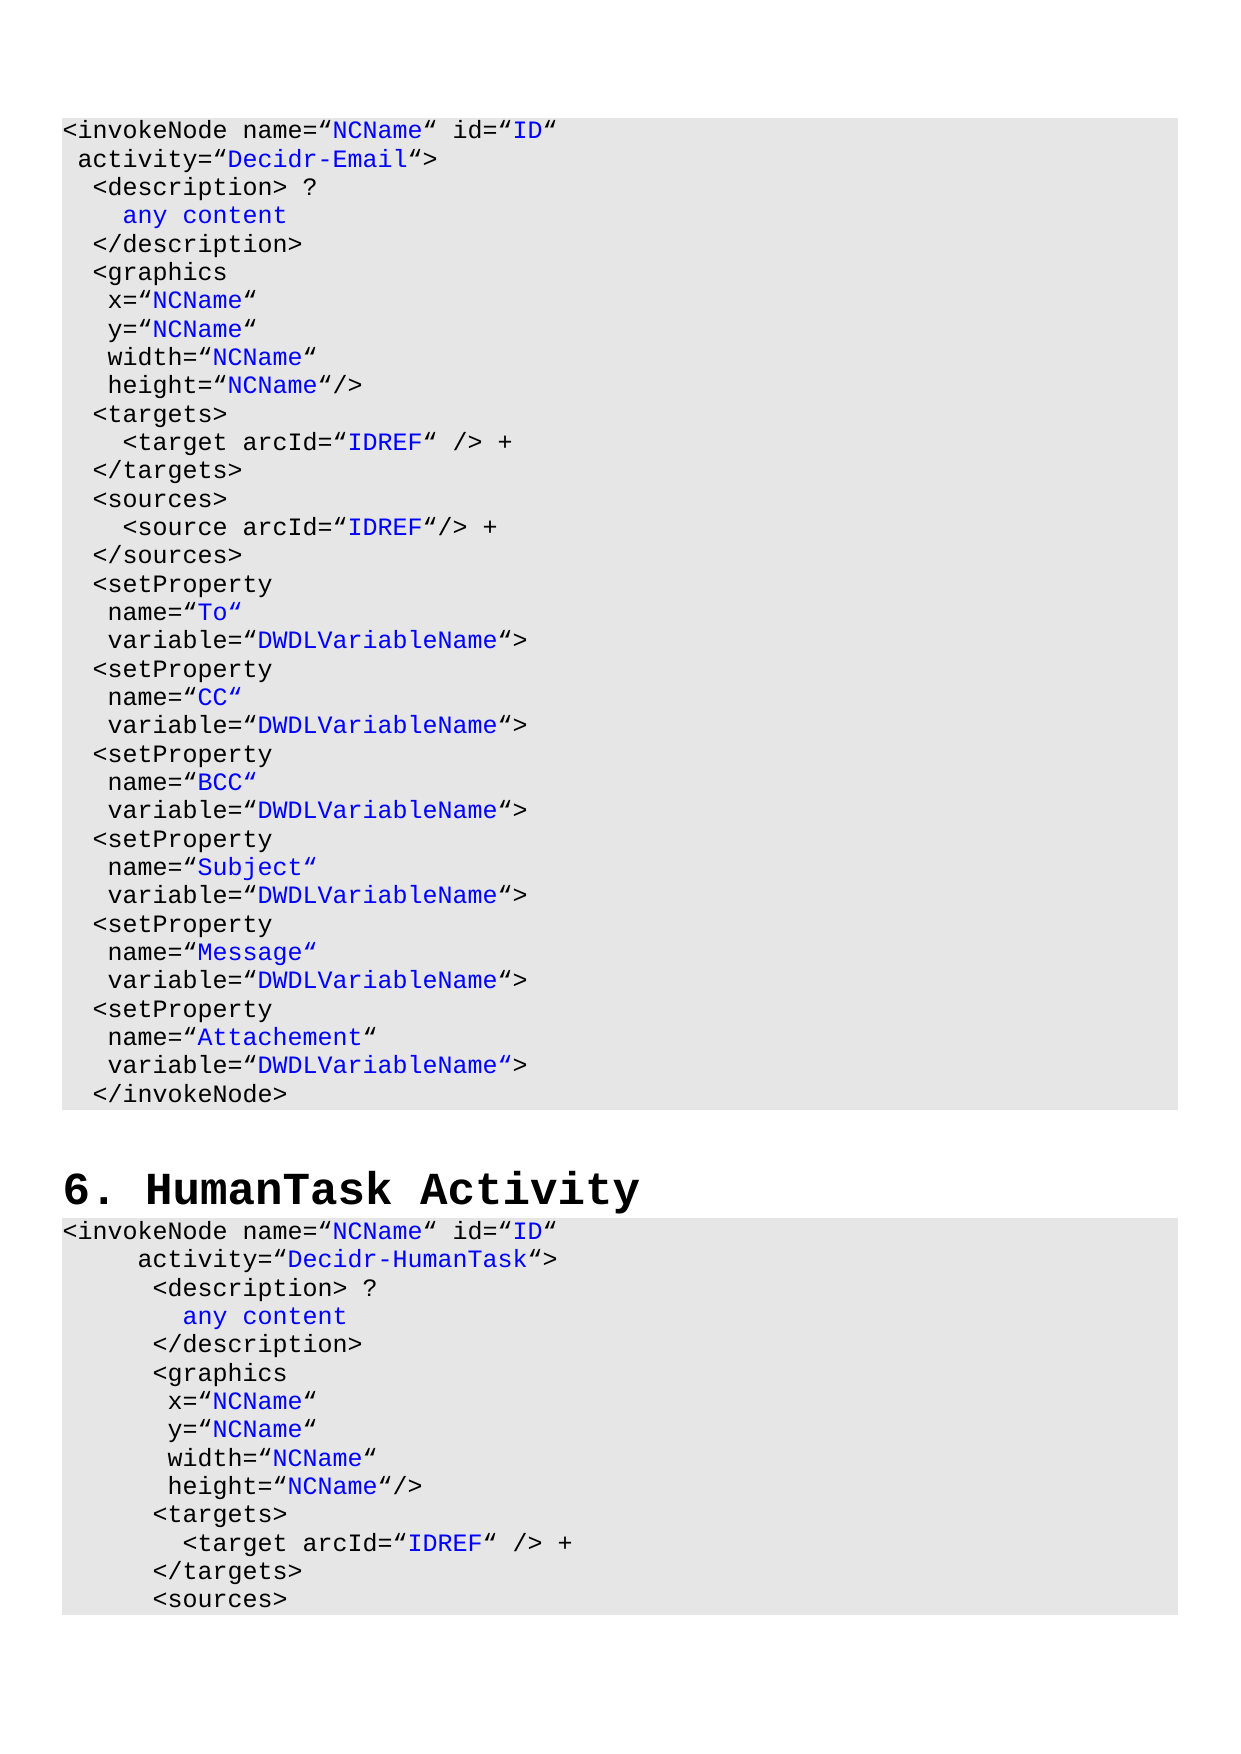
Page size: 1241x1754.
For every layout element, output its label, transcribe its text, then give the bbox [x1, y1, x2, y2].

text <description> ? [62, 1275, 1178, 1303]
text x=“NCName“ [62, 1388, 1178, 1417]
text activity=“Decidr-HumanTask“> [62, 1247, 1178, 1275]
text <sources> [62, 486, 1178, 515]
text </description> [62, 1332, 1178, 1360]
text any content [62, 203, 1178, 231]
text height=“NCName“/> [62, 1473, 1178, 1502]
text name=“Message“ [62, 940, 1178, 968]
text any content [62, 1303, 1178, 1332]
text activity=“Decidr-Email“> [62, 146, 1178, 175]
text </targets> [62, 1558, 1178, 1587]
text <description> ? [62, 175, 1178, 203]
text variable=“DWDLVariableName“> [62, 1053, 1178, 1081]
text <targets> [62, 1502, 1178, 1530]
text </description> [62, 231, 1178, 260]
text <sources> [62, 1587, 1178, 1615]
text name=“To“ [62, 600, 1178, 628]
text y=“NCName“ [62, 1417, 1178, 1445]
text <invokeNode name=“NCName“ id=“ID“ [62, 118, 1178, 146]
text <setProperty [62, 911, 1178, 940]
text name=“Attachement“ [62, 1025, 1178, 1053]
text <targets> [62, 401, 1178, 430]
text variable=“DWDLVariableName“> [62, 713, 1178, 741]
text <setProperty [62, 571, 1178, 600]
text height=“NCName“/> [62, 373, 1178, 401]
text <setProperty [62, 826, 1178, 855]
text </sources> [62, 543, 1178, 571]
text <setProperty [62, 996, 1178, 1025]
text variable=“DWDLVariableName“> [62, 798, 1178, 826]
text <graphics [62, 1360, 1178, 1388]
text </invokeNode> [62, 1081, 1178, 1110]
text name=“BCC“ [62, 770, 1178, 798]
text variable=“DWDLVariableName“> [62, 968, 1178, 996]
text variable=“DWDLVariableName“> [62, 628, 1178, 656]
text x=“NCName“ [62, 288, 1178, 316]
text 6. HumanTask Activity [62, 1166, 1178, 1218]
text <invokeNode name=“NCName“ id=“ID“ [62, 1218, 1178, 1247]
text <setProperty [62, 741, 1178, 770]
text y=“NCName“ [62, 316, 1178, 345]
text </targets> [62, 458, 1178, 486]
text name=“Subject“ [62, 855, 1178, 883]
text name=“CC“ [62, 685, 1178, 713]
text <target arcId=“IDREF“ /> + [62, 1530, 1178, 1558]
text <source arcId=“IDREF“/> + [62, 515, 1178, 543]
text <setProperty [62, 656, 1178, 685]
text width=“NCName“ [62, 1445, 1178, 1473]
text <target arcId=“IDREF“ /> + [62, 430, 1178, 458]
text variable=“DWDLVariableName“> [62, 883, 1178, 911]
text width=“NCName“ [62, 345, 1178, 373]
text <graphics [62, 260, 1178, 288]
